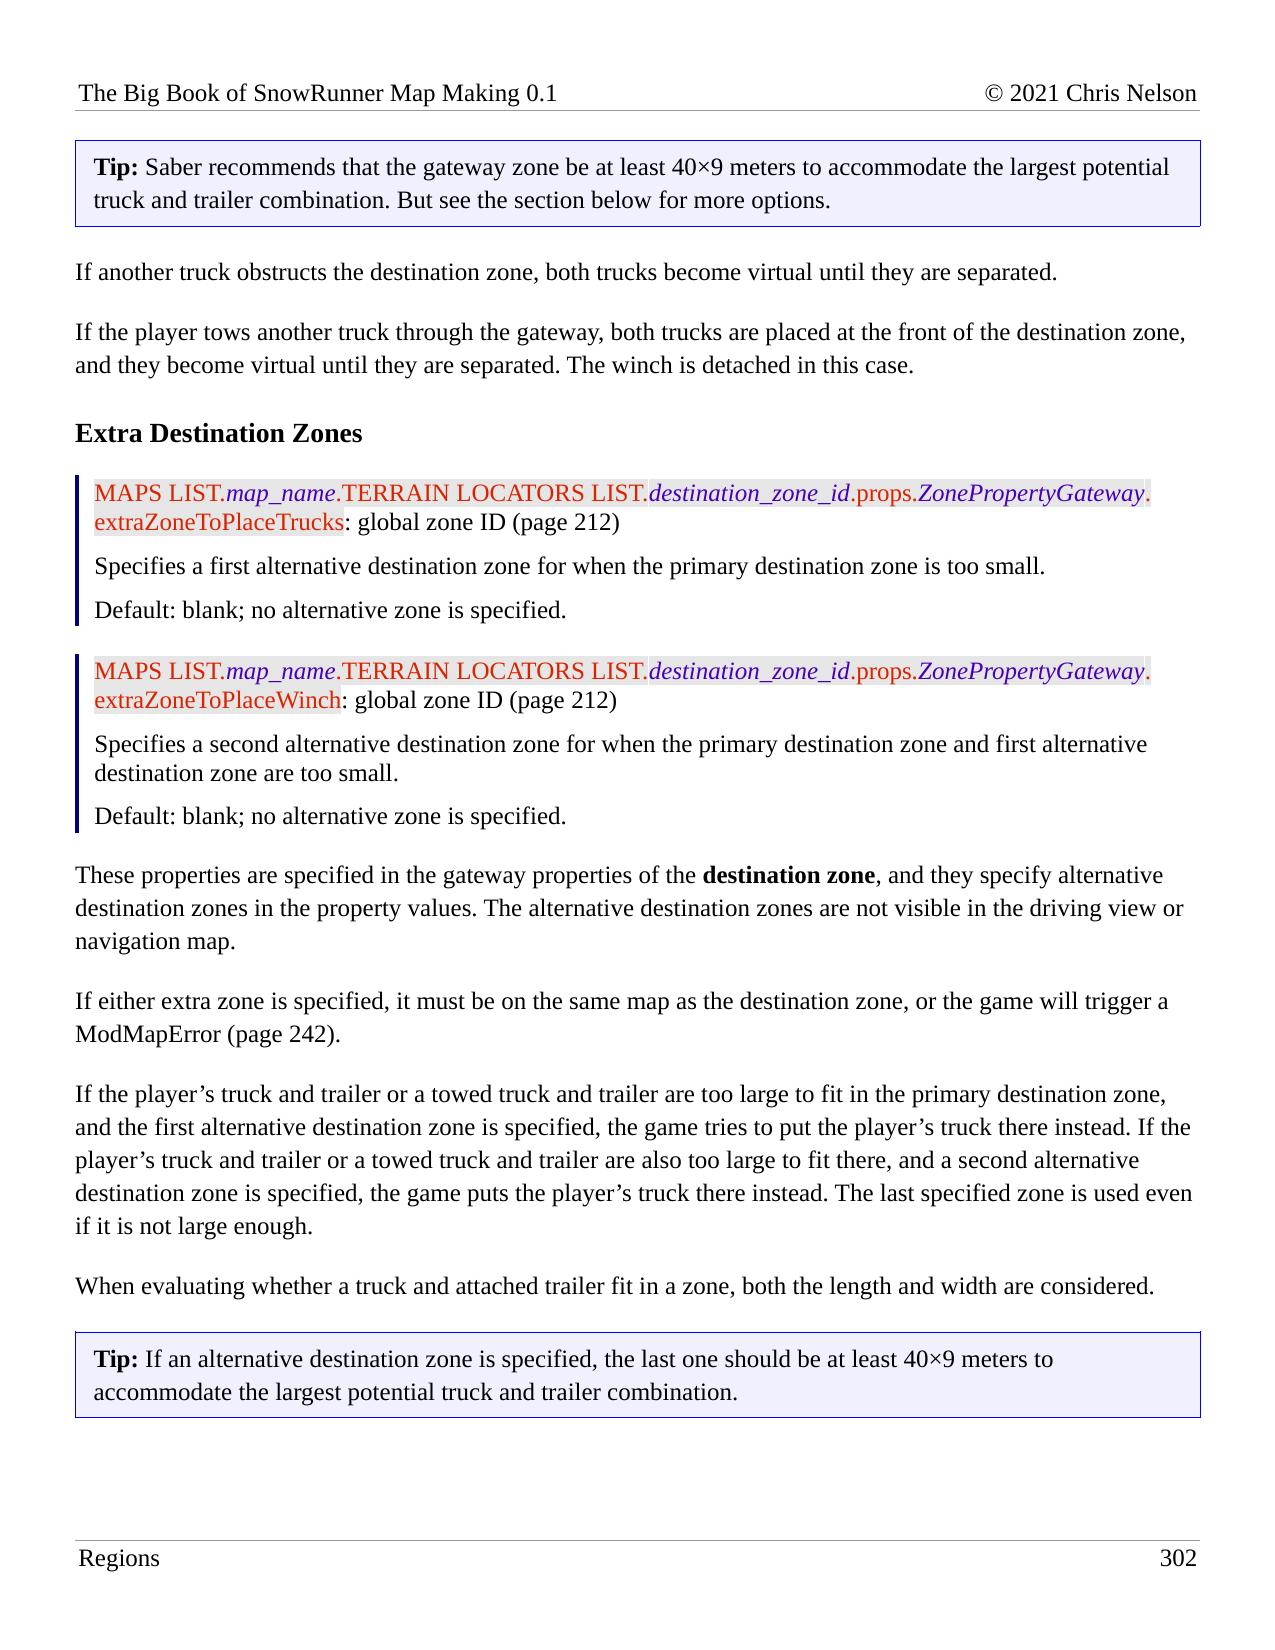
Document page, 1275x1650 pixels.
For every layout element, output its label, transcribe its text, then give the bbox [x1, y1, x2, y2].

text If another truck obstructs the destination zone, both trucks become virtual until they are separated. [75, 257, 1200, 286]
text Specifies a first alternative destination zone for when the primary destination zone is too small. [79, 548, 1200, 580]
subtitle Extra Destination Zones [75, 417, 1200, 448]
text These properties are specified in the gateway properties of the destination zone, and they specify alternative destination zones in the property values. The alternative destination zones are not visible in the driving view or navigation map. [75, 860, 1200, 955]
text If the player’s truck and trailer or a towed truck and trailer are too large to fit in the primary destination zone, and the first alternative destination zone is specified, the game tries to put the player’s truck there instead. If the player’s truck and trailer or a towed truck and trailer are also too large to fit there, and a second alternative destination zone is specified, the game puts the player’s truck there instead. The last specified zone is used even if it is not large enough. [75, 1079, 1200, 1240]
text MAPS LIST.map_name.TERRAIN LOCATORS LIST.destination_zone_id.props.ZonePropertyGateway. extraZoneToPlaceWinch: global zone ID (page 212) [75, 653, 1200, 714]
text If either extra zone is specified, it must be on the same map as the destination zone, or the game will trigger a ModMapError (page 242). [75, 986, 1200, 1048]
list If an alternative destination zone is specified, the last one should be at least 40×9 meters to accommodate the largest potential truck and trailer combination. [76, 1333, 1200, 1417]
text Default: blank; no alternative zone is specified. [79, 592, 1200, 626]
text Specifies a second alternative destination zone for when the primary destination zone and first alternative destination zone are too small. [79, 726, 1200, 786]
text Default: blank; no alternative zone is specified. [79, 798, 1200, 833]
text MAPS LIST.map_name.TERRAIN LOCATORS LIST.destination_zone_id.props.ZonePropertyGateway. extraZoneToPlaceTrucks: global zone ID (page 212) [79, 475, 1200, 536]
text If the player tows another truck through the gateway, both trucks are placed at the front of the destination zone, and they become virtual until they are separated. The winch is detached in this case. [75, 317, 1200, 379]
list Saber recommends that the gateway zone be at least 40×9 meters to accommodate the largest potential truck and trailer combination. But see the section below for more options. [76, 141, 1200, 226]
text When evaluating whether a truck and attached trailer fit in a zone, both the length and width are considered. [75, 1271, 1200, 1300]
